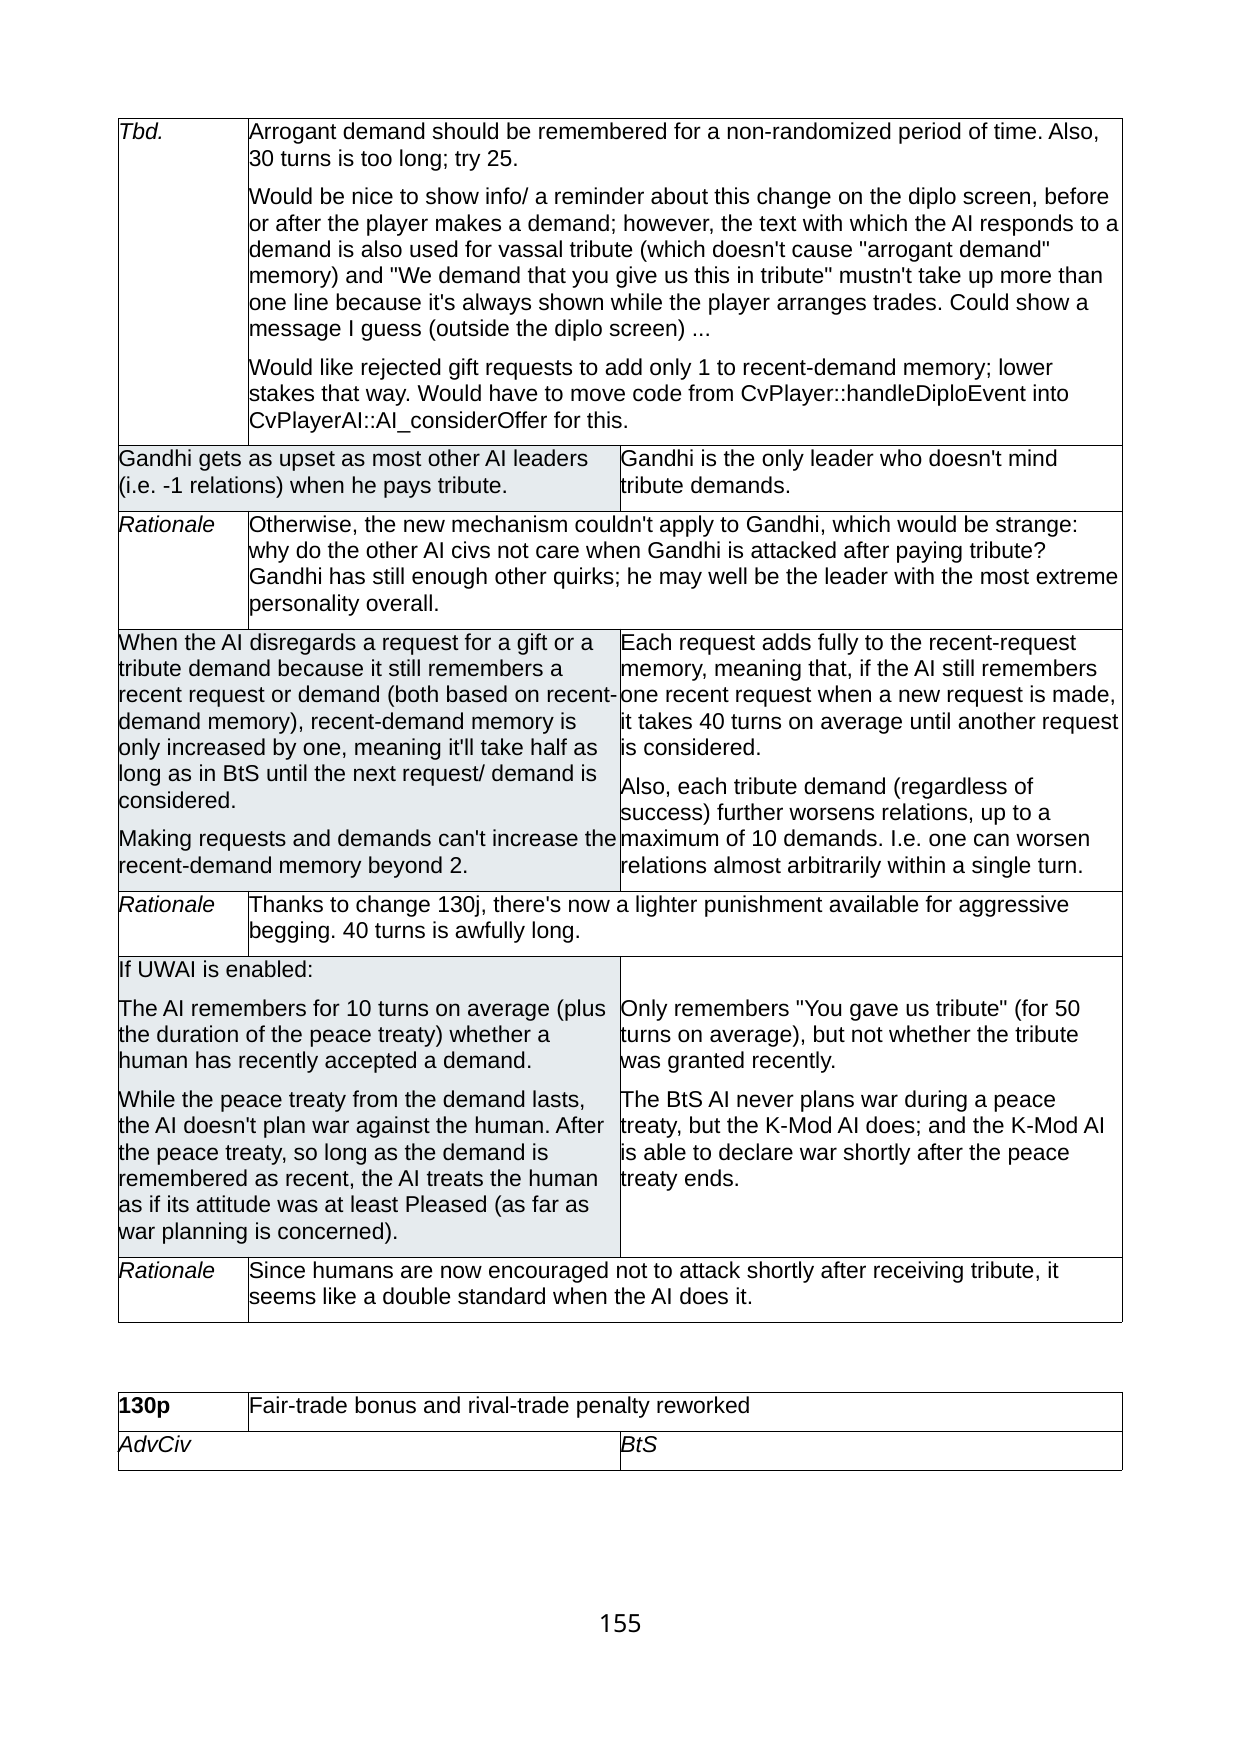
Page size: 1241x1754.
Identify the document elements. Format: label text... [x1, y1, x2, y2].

table_cell Since humans are now encouraged not to attack shortly after receiving tribute, it seems like a double standard when the AI does it. [249, 1258, 1122, 1322]
table_cell BtS [621, 1432, 1122, 1469]
table_cell Tbd. [119, 119, 248, 445]
table_cell Gandhi is the only leader who doesn't mind tribute demands. [621, 446, 1122, 511]
table_cell If UWAI is enabled: The AI remembers for 10 turns on average (plus the duration of the peace treaty) whether a human has recently accepted a demand. While the peace treaty from the demand lasts, the AI doesn't plan war against the human. After the peace treaty, so long as the demand is remembered as recent, the AI treats the human as if its attitude was at least Pleased (as far as war planning is concerned). [119, 957, 620, 1257]
table_cell Otherwise, the new mechanism couldn't apply to Gandhi, which would be strange: why do the other AI civs not care when Gandhi is attacked after paying tribute? Gandhi has still enough other quirks; he may well be the leader with the most extreme personality overall. [249, 512, 1122, 628]
table_cell AdvCiv [119, 1432, 620, 1469]
table_cell When the AI disregards a request for a gift or a tribute demand because it still remembers a recent request or demand (both based on recent-demand memory), recent-demand memory is only increased by one, meaning it'll take half as long as in BtS until the next request/ demand is considered. Making requests and demands can't increase the recent-demand memory beyond 2. [119, 630, 620, 891]
table_cell Rationale [119, 512, 248, 628]
table_cell Arrogant demand should be remembered for a non-randomized period of time. Also, 30 turns is too long; try 25. Would be nice to show info/ a reminder about this change on the diplo screen, before or after the player makes a demand; however, the text with which the AI responds to a demand is also used for vassal tribute (which doesn't cause "arrogant demand" memory) and "We demand that you give us this in tribute" mustn't take up more than one line because it's always shown while the player arranges trades. Could show a message I guess (outside the diplo screen) ... Would like rejected gift requests to add only 1 to recent-demand memory; lower stakes that way. Would have to move code from CvPlayer::handleDiploEvent into CvPlayerAI::AI_considerOffer for this. [249, 119, 1122, 445]
table_cell Each request adds fully to the recent-request memory, meaning that, if the AI still remembers one recent request when a new request is made, it takes 40 turns on average until another request is considered. Also, each tribute demand (regardless of success) further worsens relations, up to a maximum of 10 demands. I.e. one can worsen relations almost arbitrarily within a single turn. [621, 630, 1122, 891]
table_cell Rationale [119, 892, 248, 956]
table_cell Thanks to change 130j, there's now a lighter punishment available for aggressive begging. 40 turns is awfully long. [249, 892, 1122, 956]
table_cell Only remembers "You gave us tribute" (for 50 turns on average), but not whether the tribute was granted recently. The BtS AI never plans war during a peace treaty, but the K-Mod AI does; and the K-Mod AI is able to declare war shortly after the peace treaty ends. [621, 957, 1122, 1257]
table_cell Rationale [119, 1258, 248, 1322]
table_header Fair-trade bonus and rival-trade penalty reworked [249, 1393, 1122, 1431]
table_cell Gandhi gets as upset as most other AI leaders (i.e. -1 relations) when he pays tribute. [119, 446, 620, 511]
table_header 130p [119, 1393, 248, 1431]
